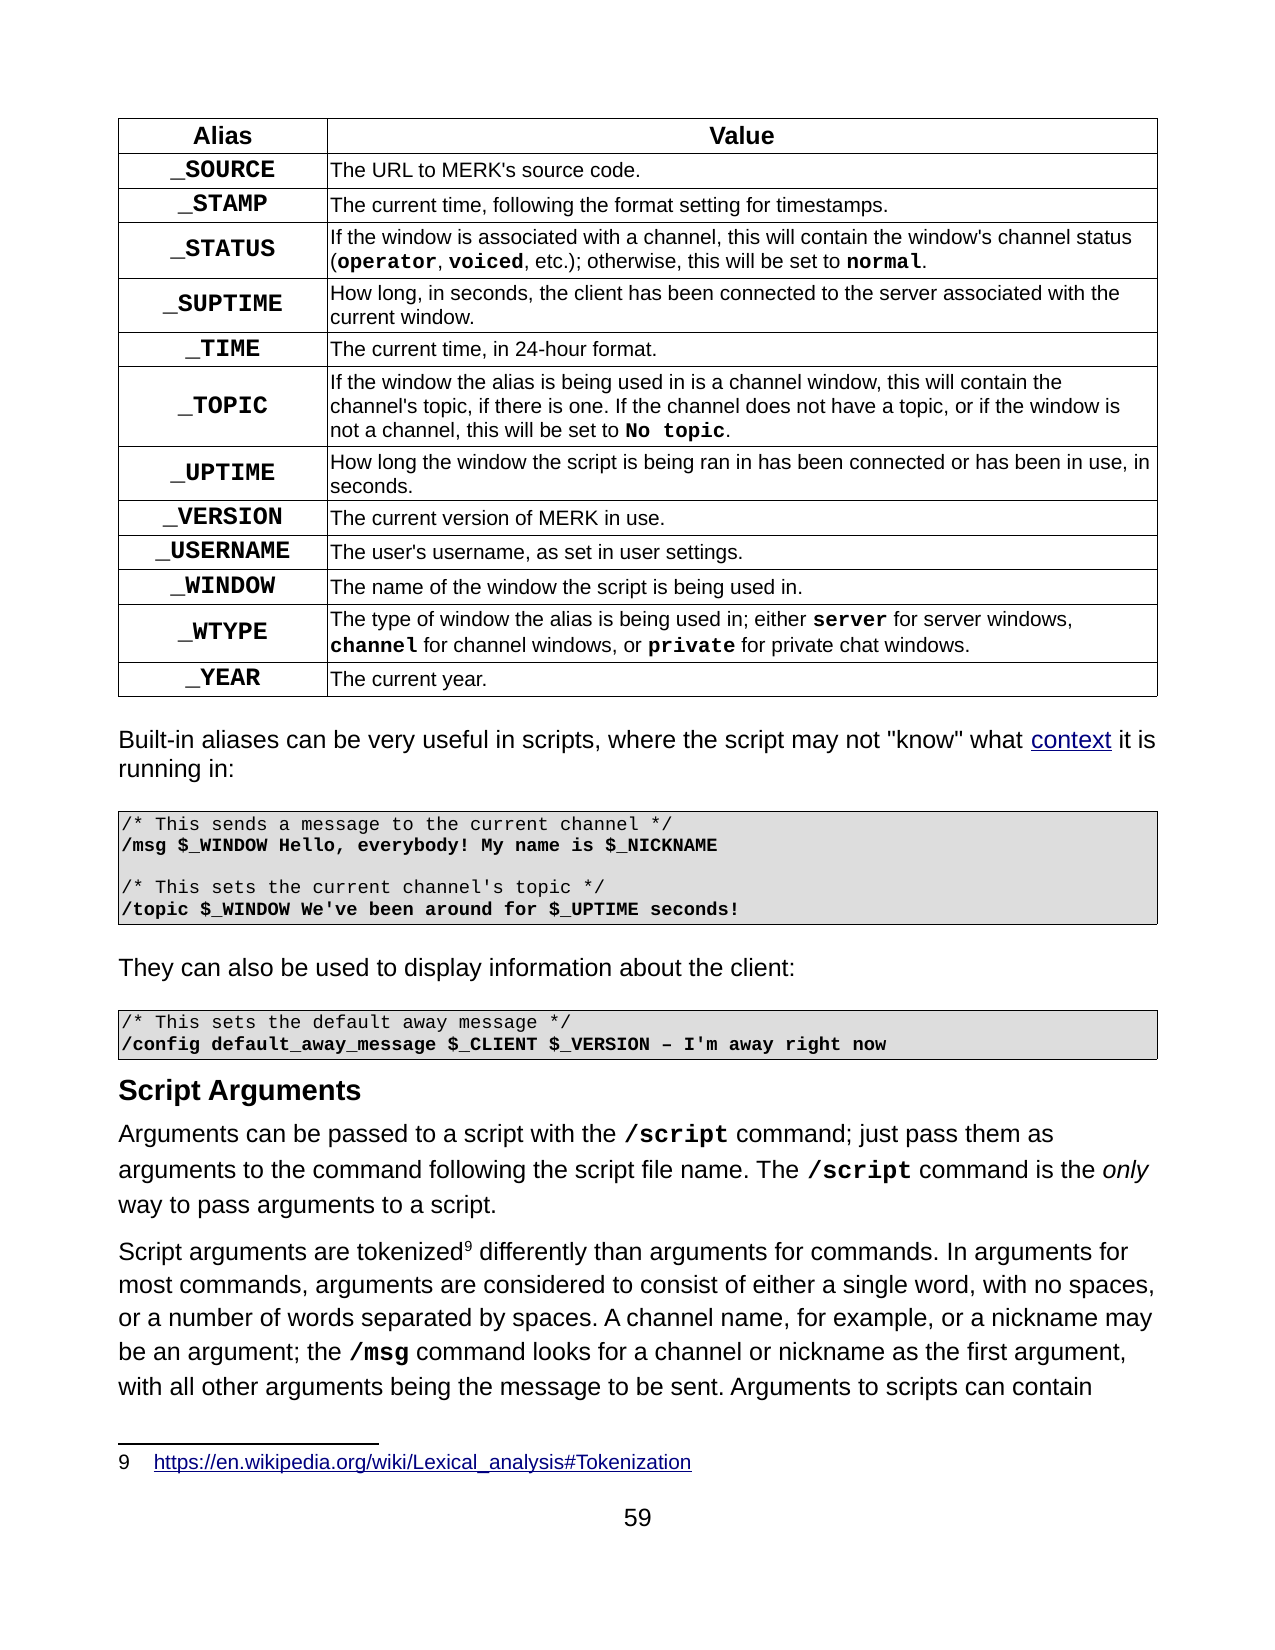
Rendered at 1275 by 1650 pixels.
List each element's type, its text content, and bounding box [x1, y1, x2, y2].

table_cell _UPTIME [119, 447, 327, 500]
table_cell _TIME [119, 333, 327, 366]
table_cell How long, in seconds, the client has been connected to the server associated with the current window. [328, 279, 1157, 332]
table_header Value [328, 119, 1157, 153]
table_cell The user's username, as set in user settings. [328, 536, 1157, 569]
text https://en.wikipedia.org/wiki/Lexical_analysis#Tokenization [118, 1450, 1157, 1474]
table_cell _STAMP [119, 189, 327, 222]
table_cell The current time, following the format setting for timestamps. [328, 189, 1157, 222]
text Arguments can be passed to a script with the /script command; just pass them as arguments to the command following the script file name. The /script command is the only way to pass arguments to a script. [118, 1119, 1157, 1218]
table_cell _SOURCE [119, 154, 327, 187]
table_cell _WTYPE [119, 605, 327, 662]
table_header /* This sends a message to the current channel */ /msg $_WINDOW Hello, everybody! My name is $_NICKNAME /* This sets the current channel's topic */ /topic $_WINDOW We've been around for $_UPTIME seconds! [119, 812, 1157, 924]
table_cell If the window the alias is being used in is a channel window, this will contain the channel's topic, if there is one. If the channel does not have a topic, or if the window is not a channel, this will be set to No topic. [328, 367, 1157, 446]
table_cell _SUPTIME [119, 279, 327, 332]
table_cell The current time, in 24-hour format. [328, 333, 1157, 366]
subtitle Script Arguments [118, 1073, 1157, 1107]
table_cell _YEAR [119, 663, 327, 696]
table_cell The current version of MERK in use. [328, 501, 1157, 535]
table_header Alias [119, 119, 327, 153]
table_cell The name of the window the script is being used in. [328, 570, 1157, 604]
table_cell _STATUS [119, 223, 327, 278]
table_header /* This sets the default away message */ /config default_away_message $_CLIENT $_VERSION – I'm away right now [119, 1011, 1157, 1059]
text They can also be used to display information about the client: [118, 952, 1157, 981]
table_cell _USERNAME [119, 536, 327, 569]
table_cell _WINDOW [119, 570, 327, 604]
table_cell The current year. [328, 663, 1157, 696]
table_cell If the window is associated with a channel, this will contain the window's channel status (operator, voiced, etc.); otherwise, this will be set to normal. [328, 223, 1157, 278]
table_cell _VERSION [119, 501, 327, 535]
table_cell The URL to MERK's source code. [328, 154, 1157, 187]
text Script arguments are tokenized differently than arguments for commands. In arguments for most commands, arguments are considered to consist of either a single word, with no spaces, or a number of words separated by spaces. A channel name, for example, or a nickname may be an argument; the /msg command looks for a channel or nickname as the first argument, with all other arguments being the message to be sent. Arguments to scripts can contain [118, 1237, 1157, 1400]
table_cell How long the window the script is being ran in has been connected or has been in use, in seconds. [328, 447, 1157, 500]
table_cell The type of window the alias is being used in; either server for server windows, channel for channel windows, or private for private chat windows. [328, 605, 1157, 662]
table_cell _TOPIC [119, 367, 327, 446]
text Built-in aliases can be very useful in scripts, where the script may not "know" what context it is running in: [118, 725, 1157, 782]
